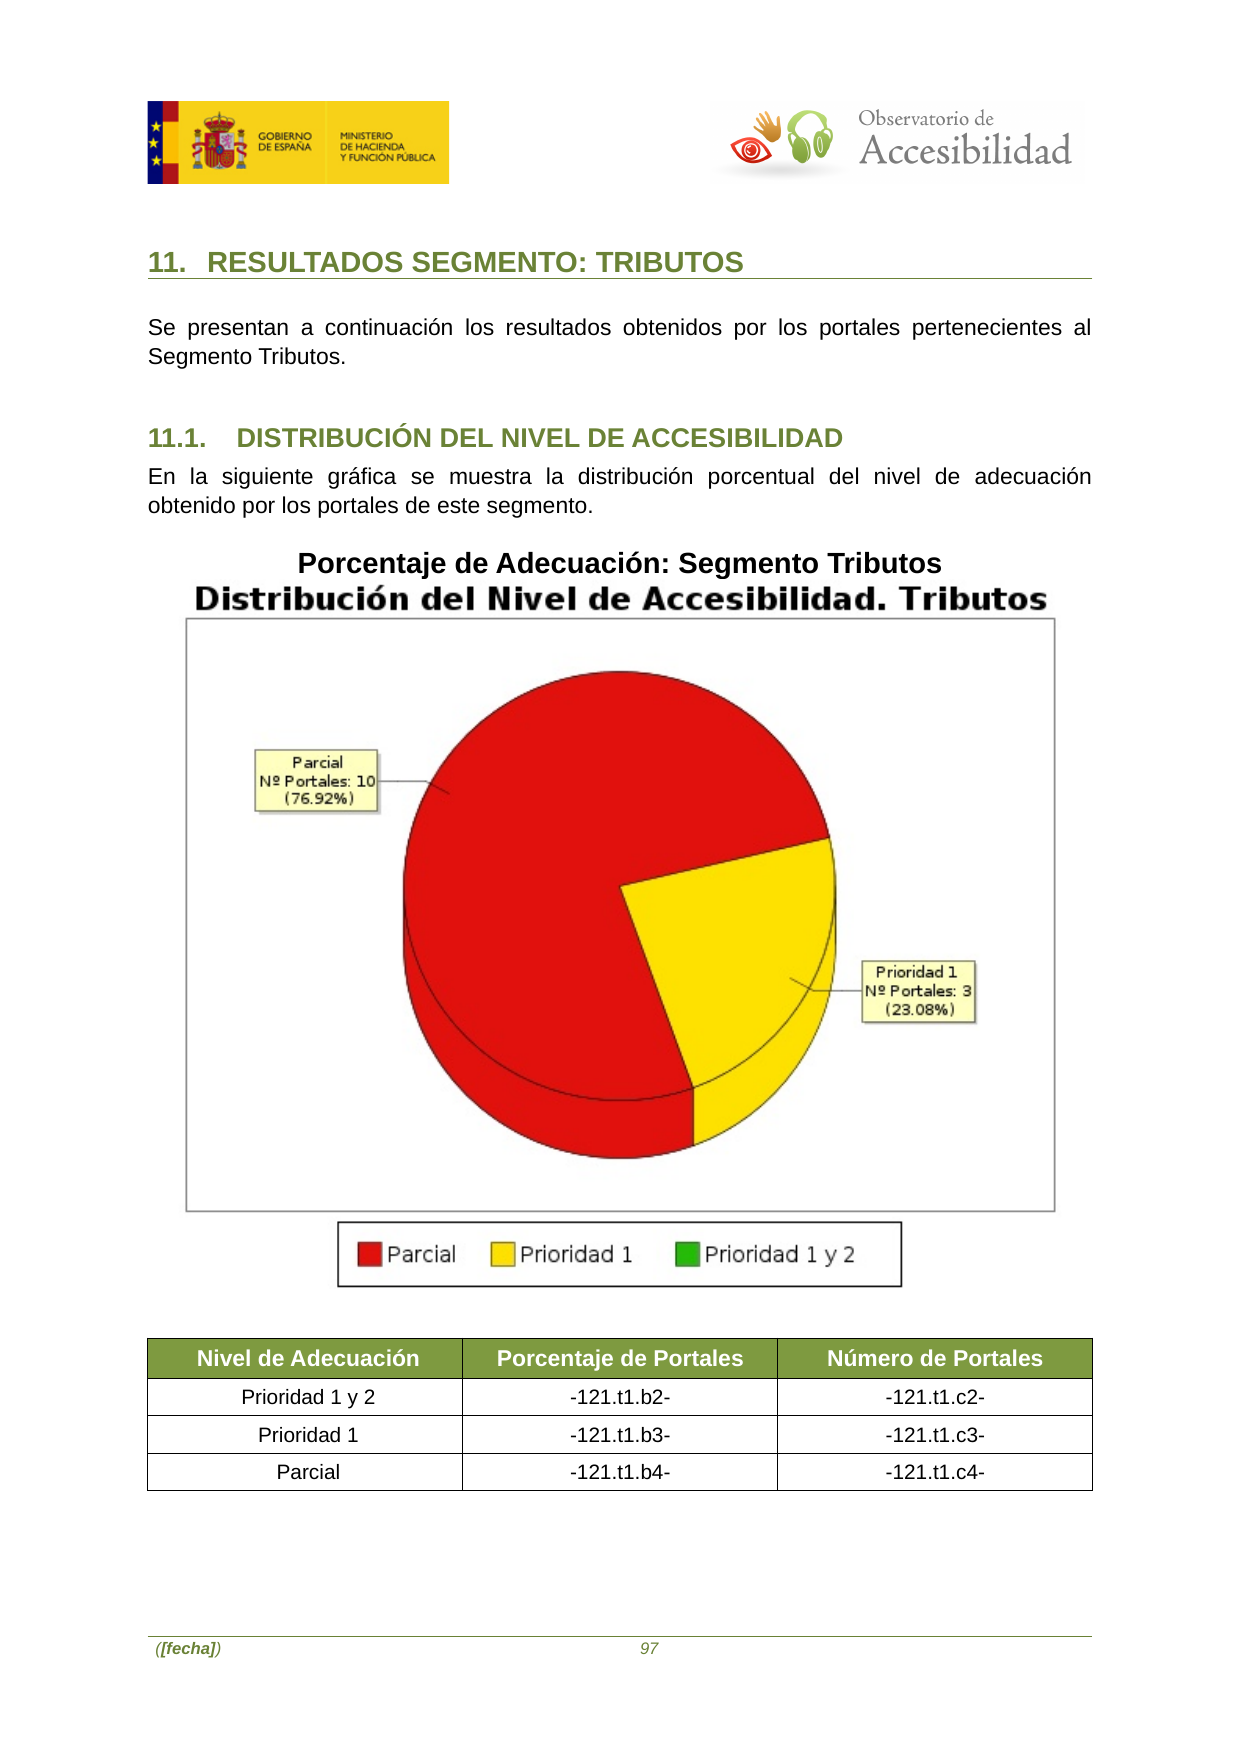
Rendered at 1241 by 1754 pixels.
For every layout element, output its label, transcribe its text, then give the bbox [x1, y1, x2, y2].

picture [710, 101, 1086, 184]
table_cell -121.t1.c3- [778, 1416, 1092, 1453]
text Se presentan a continuación los resultados obtenidos por los portales pertenecientes al Segmento Tributos. [148, 314, 1092, 369]
table_cell Parcial [148, 1454, 462, 1490]
table_cell -121.t1.c4- [778, 1454, 1092, 1490]
picture [147, 101, 450, 184]
table_header Porcentaje de Portales [463, 1339, 777, 1378]
text En la siguiente gráfica se muestra la distribución porcentual del nivel de adecuación obtenido por los portales de este segmento. [148, 463, 1092, 518]
table_header Número de Portales [778, 1339, 1092, 1378]
table_cell Prioridad 1 [148, 1416, 462, 1453]
table_header Nivel de Adecuación [148, 1339, 462, 1378]
table_cell -121.t1.b3- [463, 1416, 777, 1453]
picture [178, 579, 1062, 1289]
subtitle Resultados Segmento: Tributos [148, 245, 1092, 278]
text Porcentaje de Adecuación: Segmento Tributos [148, 546, 1092, 579]
table_cell -121.t1.b2- [463, 1379, 777, 1415]
table_cell -121.t1.c2- [778, 1379, 1092, 1415]
subtitle Distribución del nivel de accesibilidad [148, 422, 1092, 453]
table_cell Prioridad 1 y 2 [148, 1379, 462, 1415]
table_cell -121.t1.b4- [463, 1454, 777, 1490]
